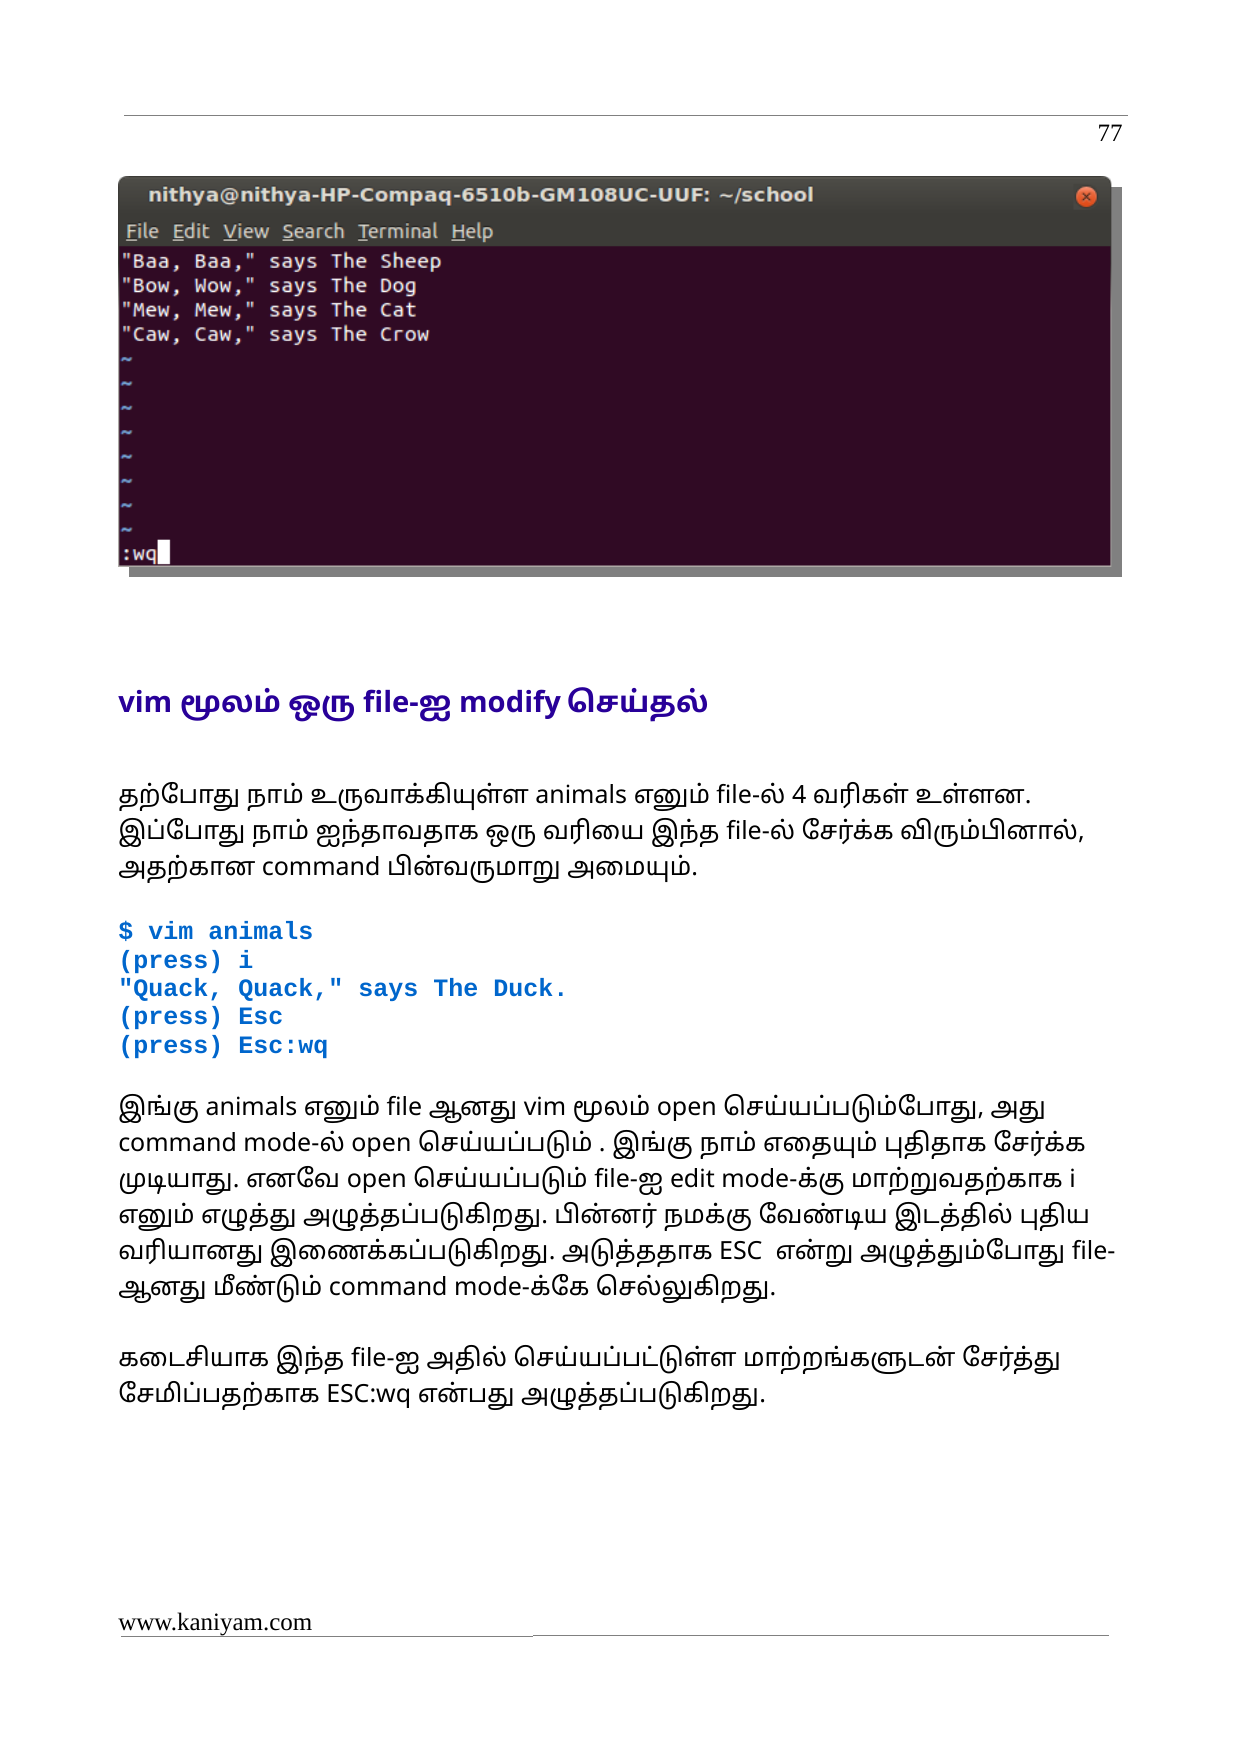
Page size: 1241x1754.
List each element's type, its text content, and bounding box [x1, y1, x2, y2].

text இங்கு animals எனும் file ஆனது vim மூலம் open செய்யப்படும்போது, அது command mode-ல் open செய்யப்படும் . இங்கு நாம் எதையும் புதிதாக சேர்க்க முடியாது. எனவே open செய்யப்படும் file-ஐ edit mode-க்கு மாற்றுவதற்காக i எனும் எழுத்து அழுத்தப்படுகிறது. பின்னர் நமக்கு வேண்டிய இடத்தில் புதிய வரியானது இணைக்கப்படுகிறது. அடுத்ததாக ESC என்று அழுத்தும்போது file-ஆனது மீண்டும் command mode-க்கே செல்லுகிறது. [118, 1089, 1122, 1305]
text கடைசியாக இந்த file-ஐ அதில் செய்யப்பட்டுள்ள மாற்றங்களுடன் சேர்த்து சேமிப்பதற்காக ESC:wq என்பது அழுத்தப்படுகிறது. [118, 1339, 1122, 1411]
picture [118, 176, 1112, 567]
text தற்போது நாம் உருவாக்கியுள்ள animals எனும் file-ல் 4 வரிகள் உள்ளன. இப்போது நாம் ஐந்தாவதாக ஒரு வரியை இந்த file-ல் சேர்க்க விரும்பினால், அதற்கான command பின்வருமாறு அமையும். [118, 777, 1122, 885]
text $ vim animals (press) i "Quack, Quack," says The Duck. (press) Esc (press) Esc:wq [118, 919, 1122, 1061]
subtitle vim மூலம் ஒரு file-ஐ modifyசெய்தல் [118, 681, 1122, 724]
